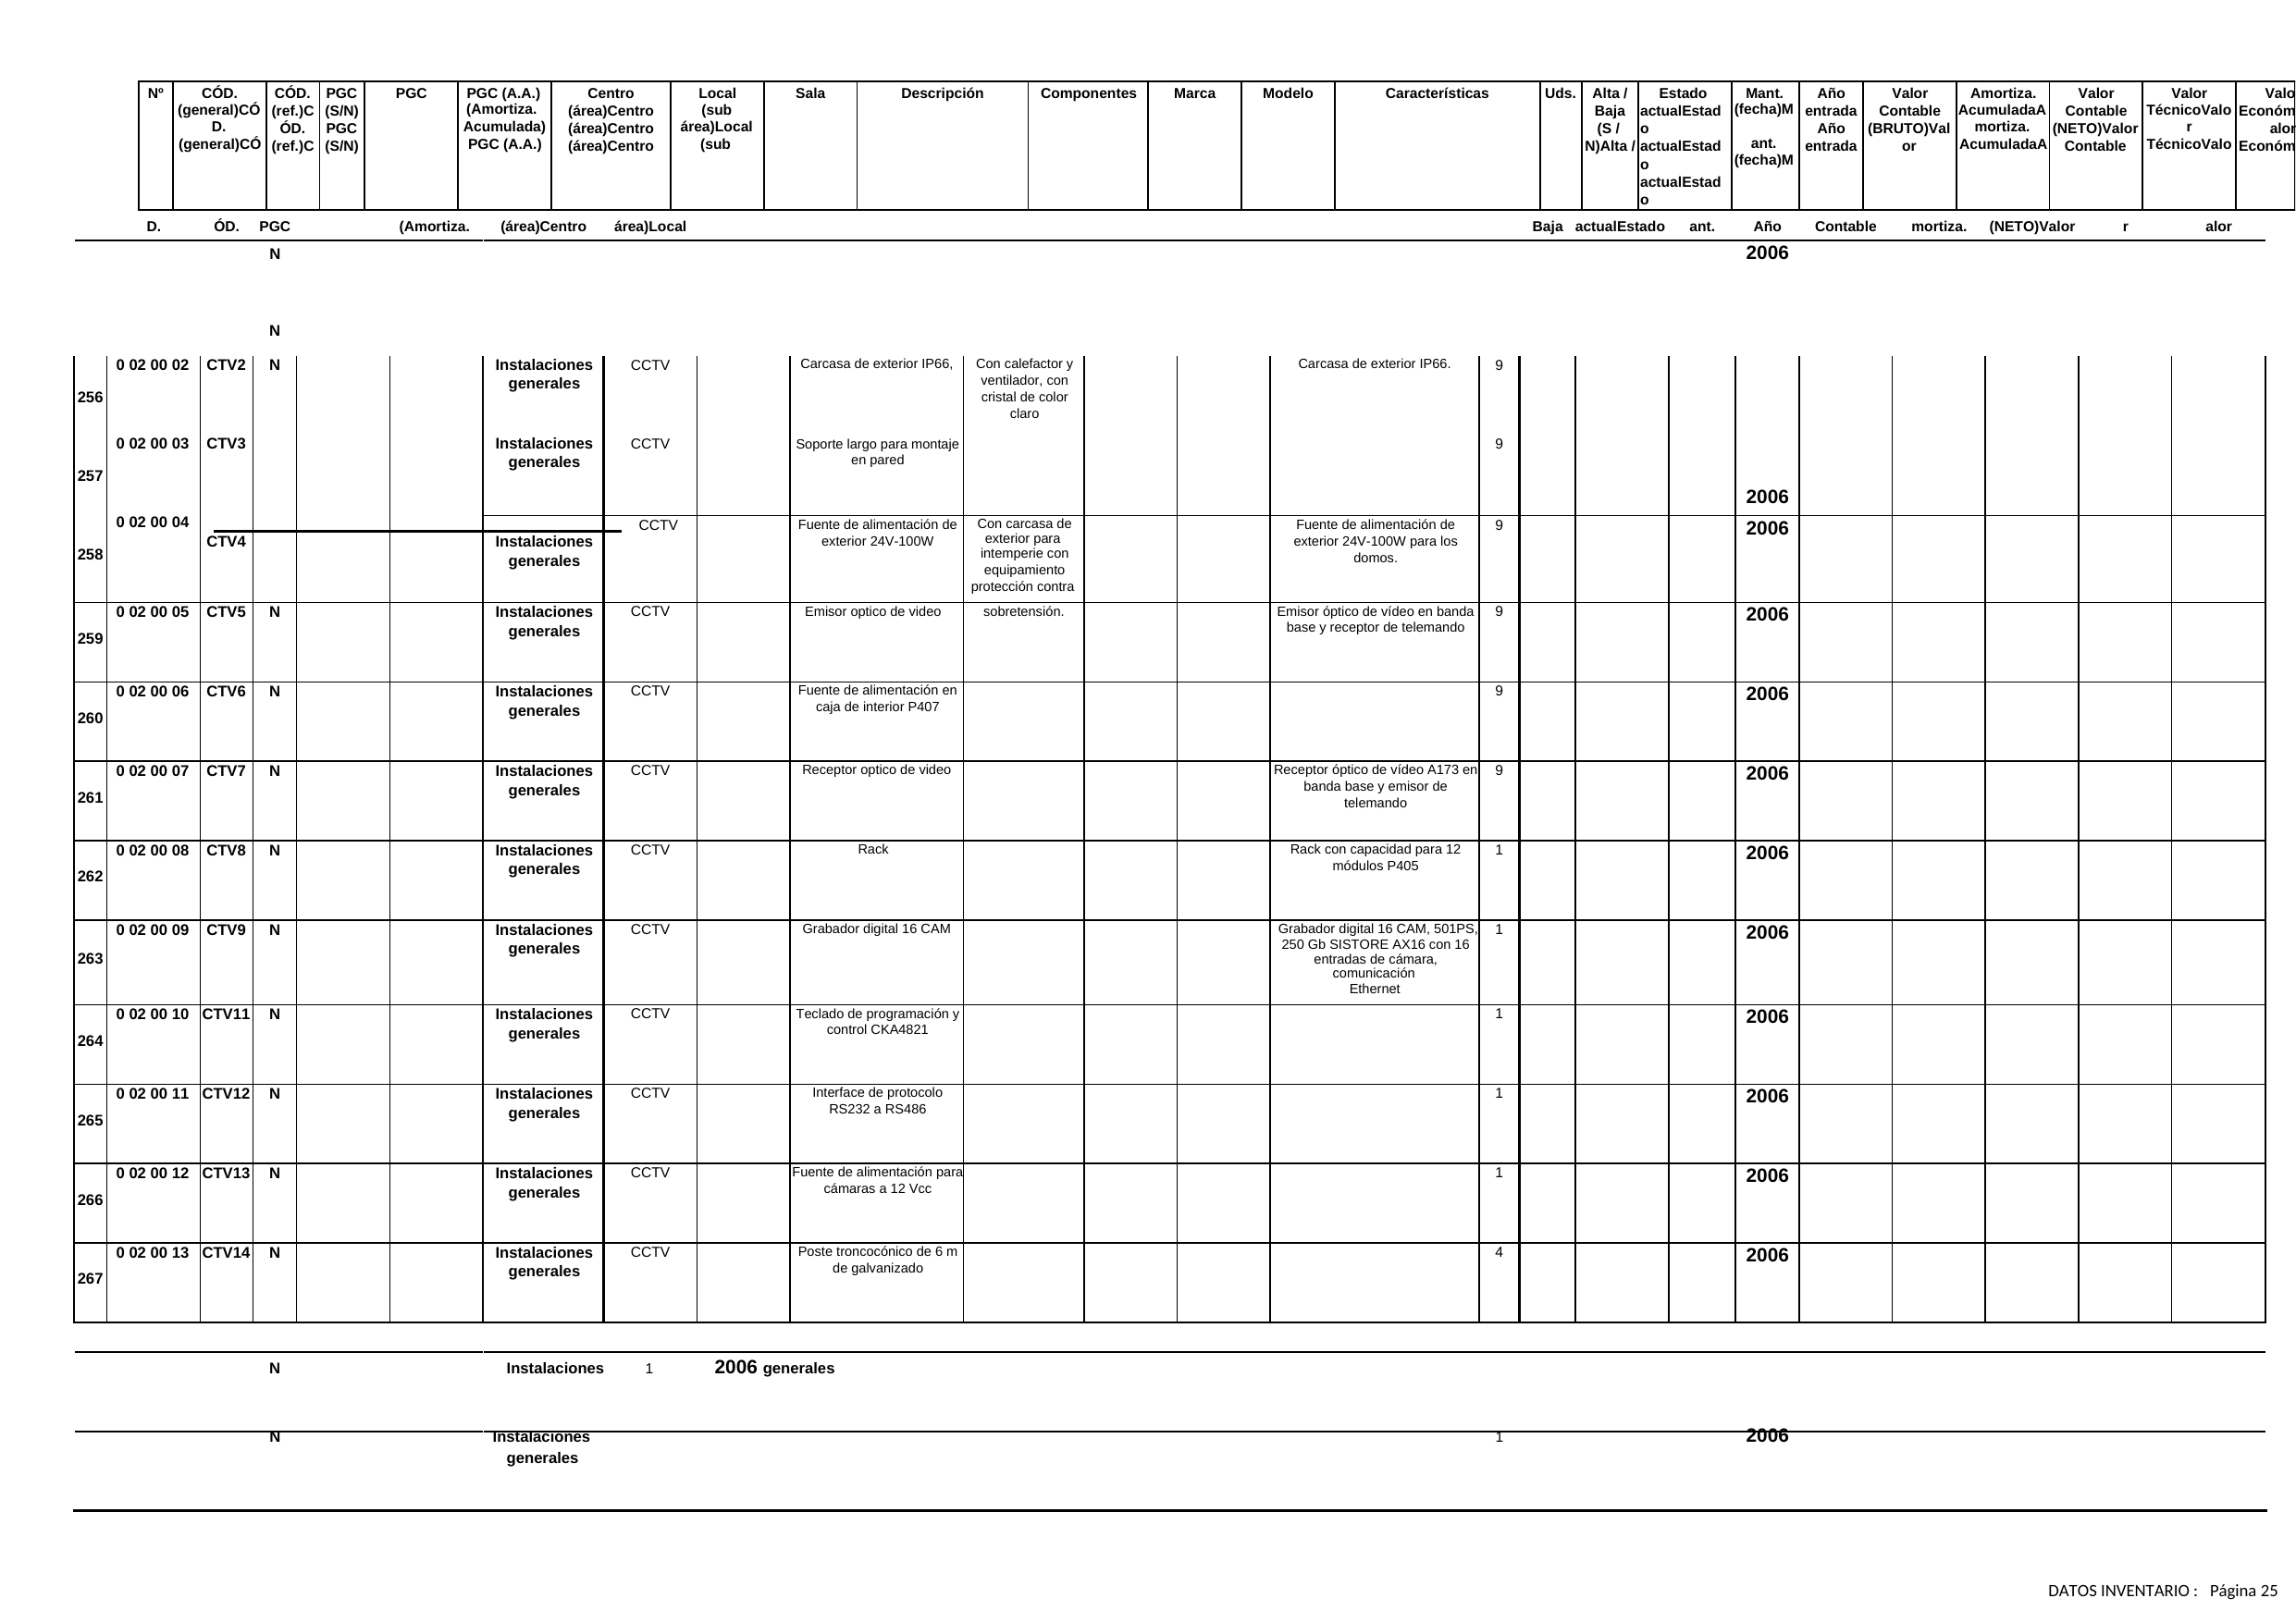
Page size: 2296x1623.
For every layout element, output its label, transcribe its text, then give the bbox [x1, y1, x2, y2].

table_cell [1576, 1005, 1668, 1083]
table_cell [1178, 516, 1269, 602]
table_cell N [253, 1085, 296, 1162]
table_cell [2080, 603, 2171, 681]
table_cell CTV14 [201, 1244, 253, 1322]
table_cell [1521, 603, 1574, 681]
table_cell [1576, 842, 1668, 919]
table_cell 9 [1480, 682, 1518, 760]
table_cell [484, 516, 602, 530]
table_cell 263 [75, 921, 106, 1004]
table_cell [697, 762, 789, 840]
table_cell sobretensión. [964, 603, 1083, 681]
table_cell [390, 603, 482, 681]
table_cell [1670, 1005, 1734, 1083]
table_header [1521, 356, 1574, 515]
table_header [1800, 356, 1892, 515]
table_cell N [253, 1005, 296, 1083]
table_cell [1893, 1244, 1984, 1322]
table_cell [1893, 921, 1984, 1004]
table_cell CCTV [605, 1244, 697, 1322]
table_cell [2080, 682, 2171, 760]
table_cell 0 02 00 12 [107, 1164, 200, 1242]
table_cell [1521, 682, 1574, 760]
table_cell [2172, 516, 2265, 602]
table_cell [1085, 1244, 1177, 1322]
table_cell 2006 [1736, 1085, 1798, 1162]
table_cell Emisor optico de video [791, 603, 963, 681]
table_cell CTV9 [201, 921, 253, 1004]
table_cell 0 02 00 07 [107, 762, 200, 840]
table_cell [1670, 603, 1734, 681]
table_cell [697, 1244, 789, 1322]
table_cell 2006 [1736, 682, 1798, 760]
table_cell [964, 921, 1083, 1004]
table_cell 4 [1480, 1244, 1518, 1322]
table_cell [2080, 921, 2171, 1004]
table_cell [1178, 762, 1269, 840]
table_header [1893, 356, 1984, 515]
table_header N [253, 356, 296, 530]
table_cell [297, 1085, 389, 1162]
table_cell [390, 762, 482, 840]
table_cell Instalaciones generales [484, 762, 602, 840]
table_cell 264 [75, 1005, 106, 1083]
table_header CCTV CCTV [605, 356, 697, 515]
table_cell [1271, 682, 1478, 760]
table_header Carcasa de exterior IP66, Soporte largo para montaje en pared [791, 356, 963, 515]
table_cell 2006 [1736, 1005, 1798, 1083]
table_cell [1271, 1085, 1478, 1162]
table_cell Instalaciones generales [484, 842, 602, 919]
table_cell [1800, 516, 1892, 602]
table_cell [1521, 762, 1574, 840]
table_cell [1800, 1085, 1892, 1162]
table_cell Instalaciones generales [484, 1005, 602, 1083]
table_cell [2172, 1085, 2265, 1162]
table_cell Rack con capacidad para 12 módulos P405 [1271, 842, 1478, 919]
table_cell [297, 682, 389, 760]
table_cell [1085, 1085, 1177, 1162]
table_cell [1085, 516, 1177, 602]
table_cell 262 [75, 842, 106, 919]
table_cell [1178, 921, 1269, 1004]
table_cell [964, 1164, 1083, 1242]
table_cell 1 [1480, 921, 1518, 1004]
table_cell CCTV [605, 682, 697, 760]
table_cell Fuente de alimentación de exterior 24V-100W [791, 516, 963, 602]
table_cell [1986, 1005, 2078, 1083]
table_cell 0 02 00 08 [107, 842, 200, 919]
table_cell 261 [75, 762, 106, 840]
table_cell [1893, 842, 1984, 919]
table_cell [2080, 842, 2171, 919]
table_cell [1800, 1005, 1892, 1083]
table_cell CTV5 [201, 603, 253, 681]
table_cell 0 02 00 05 [107, 603, 200, 681]
table_cell [697, 842, 789, 919]
table_header [1986, 356, 2078, 515]
table_cell [390, 842, 482, 919]
table_cell [1986, 921, 2078, 1004]
table_cell [2172, 762, 2265, 840]
table_cell Instalaciones generales [484, 1244, 602, 1322]
table_header [390, 533, 482, 602]
table_cell N [253, 762, 296, 840]
table_cell [2172, 921, 2265, 1004]
table_cell CCTV [605, 921, 697, 1004]
table_cell CCTV [605, 603, 697, 681]
table_cell CTV6 [201, 682, 253, 760]
table_cell [1521, 921, 1574, 1004]
table_header [253, 533, 296, 602]
table_cell Con carcasa de exterior para intemperie con equipamiento protección contra [964, 516, 1083, 602]
table_cell Interface de protocolo RS232 a RS486 [791, 1085, 963, 1162]
table_cell [2172, 842, 2265, 919]
table_cell Poste troncocónico de 6 m de galvanizado [791, 1244, 963, 1322]
table_cell [964, 1005, 1083, 1083]
table_cell [2080, 1085, 2171, 1162]
table_cell 259 [75, 603, 106, 681]
table_cell [1670, 682, 1734, 760]
table_cell [1670, 762, 1734, 840]
table_header [1576, 356, 1668, 515]
table_cell Emisor óptico de vídeo en banda base y receptor de telemando [1271, 603, 1478, 681]
table_cell [297, 762, 389, 840]
table_cell [390, 1244, 482, 1322]
table_cell [1893, 762, 1984, 840]
table_cell CTV8 [201, 842, 253, 919]
table_cell [1521, 1005, 1574, 1083]
table_header 9 9 [1480, 356, 1518, 515]
table_cell [390, 1164, 482, 1242]
table_cell [1800, 682, 1892, 760]
table_cell 0 02 00 06 [107, 682, 200, 760]
table_cell [1986, 682, 2078, 760]
table_cell [1670, 921, 1734, 1004]
table_cell Grabador digital 16 CAM [791, 921, 963, 1004]
table_cell [1085, 682, 1177, 760]
table_cell [1576, 682, 1668, 760]
table_cell [1893, 603, 1984, 681]
table_cell [1521, 516, 1574, 602]
table_cell 1 [1480, 1085, 1518, 1162]
table_header 256 257 258 [75, 356, 106, 602]
table_cell [964, 682, 1083, 760]
table_header 2006 [1736, 356, 1798, 515]
table_cell Teclado de programación y control CKA4821 [791, 1005, 963, 1083]
table_cell [697, 921, 789, 1004]
table_cell [1986, 842, 2078, 919]
table_cell 9 [1480, 516, 1518, 602]
table_cell [1576, 516, 1668, 602]
table_cell [1800, 921, 1892, 1004]
table_cell 2006 [1736, 1164, 1798, 1242]
table_header [697, 356, 789, 515]
table_cell [1986, 516, 2078, 602]
table_cell CCTV [605, 516, 697, 602]
table_cell Receptor optico de video [791, 762, 963, 840]
table_cell [2172, 1164, 2265, 1242]
table_cell 9 [1480, 762, 1518, 840]
table_cell N [253, 1244, 296, 1322]
table_cell [2172, 682, 2265, 760]
table_cell [1670, 1085, 1734, 1162]
table_cell [297, 842, 389, 919]
table_cell [1576, 1164, 1668, 1242]
table_cell [1893, 1005, 1984, 1083]
table_cell 2006 [1736, 1244, 1798, 1322]
table_cell [697, 1085, 789, 1162]
table_cell [1271, 1005, 1478, 1083]
table_header [390, 356, 482, 530]
table_cell 260 [75, 682, 106, 760]
table_header [297, 356, 389, 530]
table_header CTV2 CTV3 CTV4 [201, 356, 253, 602]
table_header 0 02 00 02 0 02 00 03 0 02 00 04 [107, 356, 200, 602]
table_cell [297, 1244, 389, 1322]
table_cell 9 [1480, 603, 1518, 681]
table_cell [1670, 1164, 1734, 1242]
table_cell [2080, 1005, 2171, 1083]
table_cell [1085, 842, 1177, 919]
table_cell [1178, 1005, 1269, 1083]
table_cell 1 [1480, 1005, 1518, 1083]
table_cell [1986, 1085, 2078, 1162]
table_cell [1893, 1164, 1984, 1242]
table_cell [1271, 1164, 1478, 1242]
table_cell [1521, 1164, 1574, 1242]
table_cell Instalaciones generales [484, 921, 602, 1004]
table_cell N [253, 1164, 296, 1242]
table_cell [964, 1085, 1083, 1162]
table_cell [1800, 842, 1892, 919]
table_cell Instalaciones generales [484, 603, 602, 681]
table_cell Fuente de alimentación en caja de interior P407 [791, 682, 963, 760]
table_cell [1576, 921, 1668, 1004]
table_cell CCTV [605, 762, 697, 840]
table_cell CTV12 [201, 1085, 253, 1162]
table_cell [1576, 762, 1668, 840]
table_header [2172, 356, 2265, 515]
table_cell [1986, 1164, 2078, 1242]
table_cell [1178, 1164, 1269, 1242]
table_cell 1 [1480, 842, 1518, 919]
table_cell [390, 1085, 482, 1162]
table_cell [1893, 1085, 1984, 1162]
table_cell [1085, 1005, 1177, 1083]
table_cell [964, 842, 1083, 919]
table_cell [697, 682, 789, 760]
table_cell [297, 1164, 389, 1242]
table_cell Grabador digital 16 CAM, 501PS, 250 Gb SISTORE AX16 con 16 entradas de cámara, comunicación Ethernet [1271, 921, 1478, 1004]
table_cell 0 02 00 09 [107, 921, 200, 1004]
table_cell [2080, 516, 2171, 602]
table_cell 265 [75, 1085, 106, 1162]
table_cell Instalaciones generales [484, 533, 602, 602]
table_cell 0 02 00 10 [107, 1005, 200, 1083]
table_cell [1085, 921, 1177, 1004]
table_cell N [253, 921, 296, 1004]
table_cell Instalaciones generales [484, 682, 602, 760]
table_cell [697, 1164, 789, 1242]
table_cell [1800, 1164, 1892, 1242]
table_cell [2080, 1244, 2171, 1322]
table_cell [2080, 1164, 2171, 1242]
table_cell 2006 [1736, 842, 1798, 919]
table_cell [390, 682, 482, 760]
table_cell [297, 603, 389, 681]
table_cell [1986, 1244, 2078, 1322]
table_cell [1576, 1085, 1668, 1162]
table_cell 0 02 00 11 [107, 1085, 200, 1162]
table_cell [1576, 1244, 1668, 1322]
table_cell 2006 [1736, 762, 1798, 840]
table_cell N [253, 842, 296, 919]
table_cell [1986, 762, 2078, 840]
table_cell [1576, 603, 1668, 681]
table_cell [1986, 603, 2078, 681]
table_cell [1800, 762, 1892, 840]
table_cell [1178, 682, 1269, 760]
table_cell 2006 [1736, 603, 1798, 681]
table_cell 267 [75, 1244, 106, 1322]
table_cell [1800, 603, 1892, 681]
table_header [297, 533, 389, 602]
table_cell N [253, 603, 296, 681]
table_cell [1670, 1244, 1734, 1322]
table_cell 0 02 00 13 [107, 1244, 200, 1322]
table_cell [1670, 842, 1734, 919]
table_cell [1893, 682, 1984, 760]
table_cell [1085, 762, 1177, 840]
table_cell [1178, 842, 1269, 919]
table_cell CCTV [605, 1085, 697, 1162]
table_cell 2006 [1736, 921, 1798, 1004]
table_cell 266 [75, 1164, 106, 1242]
table_cell [964, 1244, 1083, 1322]
table_cell [1085, 603, 1177, 681]
table_cell Instalaciones generales [484, 1085, 602, 1162]
table_cell [1800, 1244, 1892, 1322]
table_cell [1670, 516, 1734, 602]
table_cell [1178, 1085, 1269, 1162]
table_cell [2172, 1005, 2265, 1083]
table_cell [697, 603, 789, 681]
table_cell Rack [791, 842, 963, 919]
table_header Carcasa de exterior IP66. [1271, 356, 1478, 515]
table_cell [2080, 762, 2171, 840]
table_cell CCTV [605, 842, 697, 919]
table_header [2080, 356, 2171, 515]
table_cell [1085, 1164, 1177, 1242]
table_cell [390, 921, 482, 1004]
table_cell [697, 516, 789, 602]
table_cell CCTV [605, 1005, 697, 1083]
table_cell [1178, 603, 1269, 681]
table_cell [1178, 1244, 1269, 1322]
table_cell [697, 1005, 789, 1083]
table_header Con calefactor y ventilador, con cristal de color claro [964, 356, 1083, 515]
table_cell CTV11 [201, 1005, 253, 1083]
table_cell Receptor óptico de vídeo A173 en banda base y emisor de telemando [1271, 762, 1478, 840]
table_cell [1521, 1085, 1574, 1162]
table_header [1085, 356, 1177, 515]
table_cell [964, 762, 1083, 840]
table_cell Instalaciones generales [484, 1164, 602, 1242]
table_cell CTV13 [201, 1164, 253, 1242]
table_cell [297, 921, 389, 1004]
table_cell [2172, 603, 2265, 681]
table_cell N [253, 682, 296, 760]
table_cell Fuente de alimentación de exterior 24V-100W para los domos. [1271, 516, 1478, 602]
table_cell [1521, 842, 1574, 919]
table_cell [1521, 1244, 1574, 1322]
table_cell Fuente de alimentación para cámaras a 12 Vcc [791, 1164, 963, 1242]
table_cell [1271, 1244, 1478, 1322]
table_cell [2172, 1244, 2265, 1322]
table_cell [1893, 516, 1984, 602]
table_cell CCTV [605, 1164, 697, 1242]
table_cell [297, 1005, 389, 1083]
table_cell [390, 1005, 482, 1083]
table_cell 1 [1480, 1164, 1518, 1242]
table_header [1670, 356, 1734, 515]
table_cell CTV7 [201, 762, 253, 840]
table_header Instalaciones generales Instalaciones generales [484, 356, 602, 515]
table_header [1178, 356, 1269, 515]
table_cell 2006 [1736, 516, 1798, 602]
